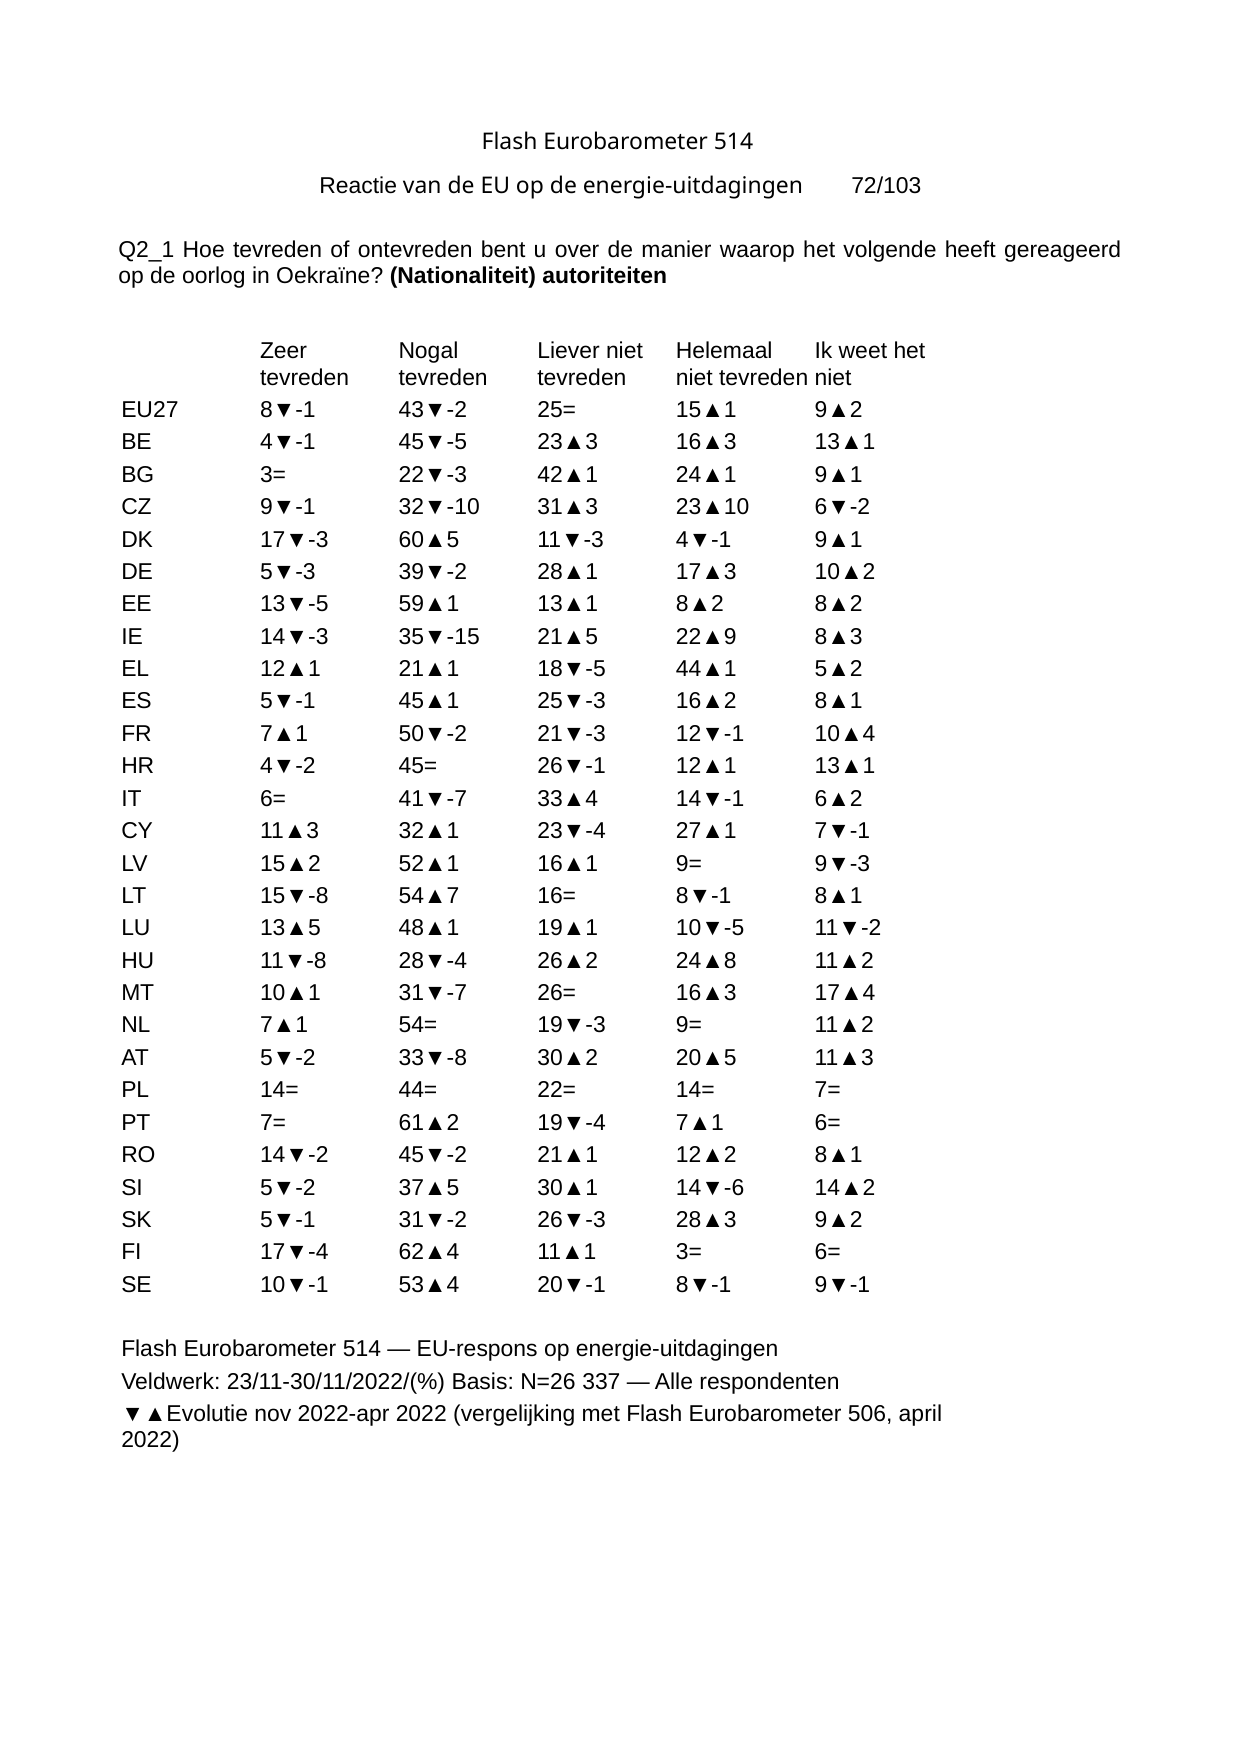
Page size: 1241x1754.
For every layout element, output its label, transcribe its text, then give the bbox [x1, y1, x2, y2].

table_cell EL [118, 652, 257, 684]
table_cell 23▲3 [534, 425, 673, 458]
table_cell 61▲2 [395, 1106, 534, 1138]
table_cell 9▼-3 [811, 846, 950, 879]
table_header Helemaal niet tevreden [673, 334, 811, 393]
table_cell 54= [395, 1009, 534, 1041]
table_cell 14▼-1 [673, 782, 811, 814]
table_cell 17▲3 [673, 555, 811, 587]
table_cell IT [118, 782, 257, 814]
table_cell 26▲2 [534, 944, 673, 976]
table_cell 16▲2 [673, 685, 811, 717]
table_cell LV [118, 846, 257, 879]
table_cell [673, 1300, 811, 1332]
table_cell 13▲1 [534, 587, 673, 620]
table_cell 17▼-4 [257, 1235, 395, 1268]
table_cell 8▲3 [811, 620, 950, 652]
table_cell 45▲1 [395, 685, 534, 717]
table_cell 8▲2 [811, 587, 950, 620]
table_cell HR [118, 749, 257, 782]
table_cell [257, 1300, 395, 1332]
table_cell 5▼-1 [257, 1203, 395, 1235]
table_cell 9▼-1 [811, 1268, 950, 1300]
table_cell 28▲1 [534, 555, 673, 587]
table_cell 16▲3 [673, 976, 811, 1008]
table_header [118, 334, 257, 393]
table_cell 44= [395, 1073, 534, 1106]
table_cell [118, 1300, 257, 1332]
table_cell 48▲1 [395, 911, 534, 944]
table_cell 33▲4 [534, 782, 673, 814]
table_cell 10▼-5 [673, 911, 811, 944]
table_cell 22= [534, 1073, 673, 1106]
table_cell CY [118, 814, 257, 846]
table_cell 6= [811, 1106, 950, 1138]
table_cell 25▼-3 [534, 685, 673, 717]
table_cell AT [118, 1041, 257, 1073]
table_cell Veldwerk: 23/11-30/11/2022/(%) Basis: N=26 337 — Alle respondenten [118, 1365, 950, 1397]
table_cell SK [118, 1203, 257, 1235]
table_cell 16= [534, 879, 673, 911]
table_cell EE [118, 587, 257, 620]
table_cell 54▲7 [395, 879, 534, 911]
table_cell 60▲5 [395, 523, 534, 555]
table_cell 12▼-1 [673, 717, 811, 749]
table_cell 24▲8 [673, 944, 811, 976]
table_cell 44▲1 [673, 652, 811, 684]
text Q2_1 Hoe tevreden of ontevreden bent u over de manier waarop het volgende heeft gereageerd op de oorlog in Oekraïne? (Nationaliteit) autoriteiten [118, 236, 1122, 289]
table_cell CZ [118, 490, 257, 522]
table_cell 10▼-1 [257, 1268, 395, 1300]
table_cell 17▼-3 [257, 523, 395, 555]
table_cell 5▼-2 [257, 1041, 395, 1073]
table_cell 43▼-2 [395, 393, 534, 425]
table_cell 42▲1 [534, 458, 673, 490]
table_cell 13▼-5 [257, 587, 395, 620]
table_cell 9= [673, 846, 811, 879]
table_cell 59▲1 [395, 587, 534, 620]
table_cell 6= [811, 1235, 950, 1268]
table_cell 12▲1 [673, 749, 811, 782]
table_cell 11▲2 [811, 944, 950, 976]
table_cell 11▲1 [534, 1235, 673, 1268]
table_cell 7▼-1 [811, 814, 950, 846]
table_cell 13▲1 [811, 749, 950, 782]
table_cell 18▼-5 [534, 652, 673, 684]
table_cell 9▲1 [811, 458, 950, 490]
table_cell Flash Eurobarometer 514 — EU-respons op energie-uitdagingen [118, 1333, 950, 1365]
table_cell 8▲1 [811, 685, 950, 717]
table_cell 52▲1 [395, 846, 534, 879]
table_cell DE [118, 555, 257, 587]
table_cell 41▼-7 [395, 782, 534, 814]
table_cell 9= [673, 1009, 811, 1041]
table_cell 4▼-2 [257, 749, 395, 782]
table_cell 21▲5 [534, 620, 673, 652]
table_cell 21▼-3 [534, 717, 673, 749]
table_cell 27▲1 [673, 814, 811, 846]
table_cell LT [118, 879, 257, 911]
table_cell 35▼-15 [395, 620, 534, 652]
table_cell 19▼-3 [534, 1009, 673, 1041]
table_cell 11▲2 [811, 1009, 950, 1041]
table_cell LU [118, 911, 257, 944]
table_cell ES [118, 685, 257, 717]
table_cell 8▲1 [811, 879, 950, 911]
table_cell 3= [257, 458, 395, 490]
table_cell 3= [673, 1235, 811, 1268]
table_cell RO [118, 1138, 257, 1170]
table_cell 15▲2 [257, 846, 395, 879]
table_cell 10▲2 [811, 555, 950, 587]
table_cell 5▲2 [811, 652, 950, 684]
table_cell 28▼-4 [395, 944, 534, 976]
table_cell 26▼-3 [534, 1203, 673, 1235]
table_cell 11▲3 [257, 814, 395, 846]
table_cell 9▲2 [811, 1203, 950, 1235]
table_cell 9▲2 [811, 393, 950, 425]
table_cell 20▲5 [673, 1041, 811, 1073]
table_cell 16▲1 [534, 846, 673, 879]
table_cell 10▲1 [257, 976, 395, 1008]
table_cell 5▼-3 [257, 555, 395, 587]
table_cell 13▲1 [811, 425, 950, 458]
table_cell 22▼-3 [395, 458, 534, 490]
table_cell EU27 [118, 393, 257, 425]
table_cell 32▲1 [395, 814, 534, 846]
table_header Liever niet tevreden [534, 334, 673, 393]
table_cell FR [118, 717, 257, 749]
table_cell 30▲1 [534, 1170, 673, 1203]
table_cell 28▲3 [673, 1203, 811, 1235]
table_cell 31▼-2 [395, 1203, 534, 1235]
table_cell 8▲2 [673, 587, 811, 620]
table_cell 26▼-1 [534, 749, 673, 782]
table_cell 11▲3 [811, 1041, 950, 1073]
table_cell 5▼-1 [257, 685, 395, 717]
table_cell 21▲1 [534, 1138, 673, 1170]
table_cell 8▼-1 [257, 393, 395, 425]
table_cell 8▲1 [811, 1138, 950, 1170]
table_cell SI [118, 1170, 257, 1203]
table_cell 25= [534, 393, 673, 425]
table_cell PL [118, 1073, 257, 1106]
table_cell PT [118, 1106, 257, 1138]
table_cell 15▼-8 [257, 879, 395, 911]
table_cell 14▼-3 [257, 620, 395, 652]
table_cell 24▲1 [673, 458, 811, 490]
table_cell 14▲2 [811, 1170, 950, 1203]
table_cell FI [118, 1235, 257, 1268]
table_cell [811, 1300, 950, 1332]
table_cell 33▼-8 [395, 1041, 534, 1073]
table_cell 14▼-2 [257, 1138, 395, 1170]
table_cell 7= [811, 1073, 950, 1106]
table_cell 22▲9 [673, 620, 811, 652]
table_cell 4▼-1 [673, 523, 811, 555]
table_cell 11▼-3 [534, 523, 673, 555]
table_cell 17▲4 [811, 976, 950, 1008]
table_cell 15▲1 [673, 393, 811, 425]
table_cell 45▼-2 [395, 1138, 534, 1170]
table_cell DK [118, 523, 257, 555]
table_header Ik weet het niet [811, 334, 950, 393]
table_cell 32▼-10 [395, 490, 534, 522]
table_cell 23▼-4 [534, 814, 673, 846]
table_cell 16▲3 [673, 425, 811, 458]
table_cell 9▲1 [811, 523, 950, 555]
table_cell 37▲5 [395, 1170, 534, 1203]
table_cell 19▼-4 [534, 1106, 673, 1138]
table_cell 8▼-1 [673, 879, 811, 911]
table_cell BE [118, 425, 257, 458]
table_cell [534, 1300, 673, 1332]
table_cell 30▲2 [534, 1041, 673, 1073]
table_cell 19▲1 [534, 911, 673, 944]
table_cell 14= [257, 1073, 395, 1106]
table_cell 10▲4 [811, 717, 950, 749]
table_cell ▼▲Evolutie nov 2022-apr 2022 (vergelijking met Flash Eurobarometer 506, april 2022) [118, 1397, 950, 1456]
table_cell 7▲1 [257, 717, 395, 749]
table_cell 26= [534, 976, 673, 1008]
table_header Zeer tevreden [257, 334, 395, 393]
table_cell 53▲4 [395, 1268, 534, 1300]
table_cell MT [118, 976, 257, 1008]
table_cell 6▲2 [811, 782, 950, 814]
table_cell 5▼-2 [257, 1170, 395, 1203]
table_cell NL [118, 1009, 257, 1041]
table_cell 6▼-2 [811, 490, 950, 522]
table_cell BG [118, 458, 257, 490]
table_cell 13▲5 [257, 911, 395, 944]
table_cell 12▲1 [257, 652, 395, 684]
table_cell 6= [257, 782, 395, 814]
table_cell 50▼-2 [395, 717, 534, 749]
table_cell 39▼-2 [395, 555, 534, 587]
table_cell 9▼-1 [257, 490, 395, 522]
table_cell [395, 1300, 534, 1332]
table_cell 11▼-8 [257, 944, 395, 976]
table_cell 21▲1 [395, 652, 534, 684]
table_cell 8▼-1 [673, 1268, 811, 1300]
table_cell 7▲1 [257, 1009, 395, 1041]
table_cell 31▼-7 [395, 976, 534, 1008]
table_cell 45▼-5 [395, 425, 534, 458]
table_cell 7= [257, 1106, 395, 1138]
table_cell 14= [673, 1073, 811, 1106]
table_cell 45= [395, 749, 534, 782]
table_cell 20▼-1 [534, 1268, 673, 1300]
table_cell 12▲2 [673, 1138, 811, 1170]
table_cell 14▼-6 [673, 1170, 811, 1203]
table_cell 31▲3 [534, 490, 673, 522]
table_cell 7▲1 [673, 1106, 811, 1138]
table_cell 11▼-2 [811, 911, 950, 944]
table_cell IE [118, 620, 257, 652]
table_cell 4▼-1 [257, 425, 395, 458]
table_cell 23▲10 [673, 490, 811, 522]
table_header Nogal tevreden [395, 334, 534, 393]
table_cell 62▲4 [395, 1235, 534, 1268]
table_cell HU [118, 944, 257, 976]
table_cell SE [118, 1268, 257, 1300]
